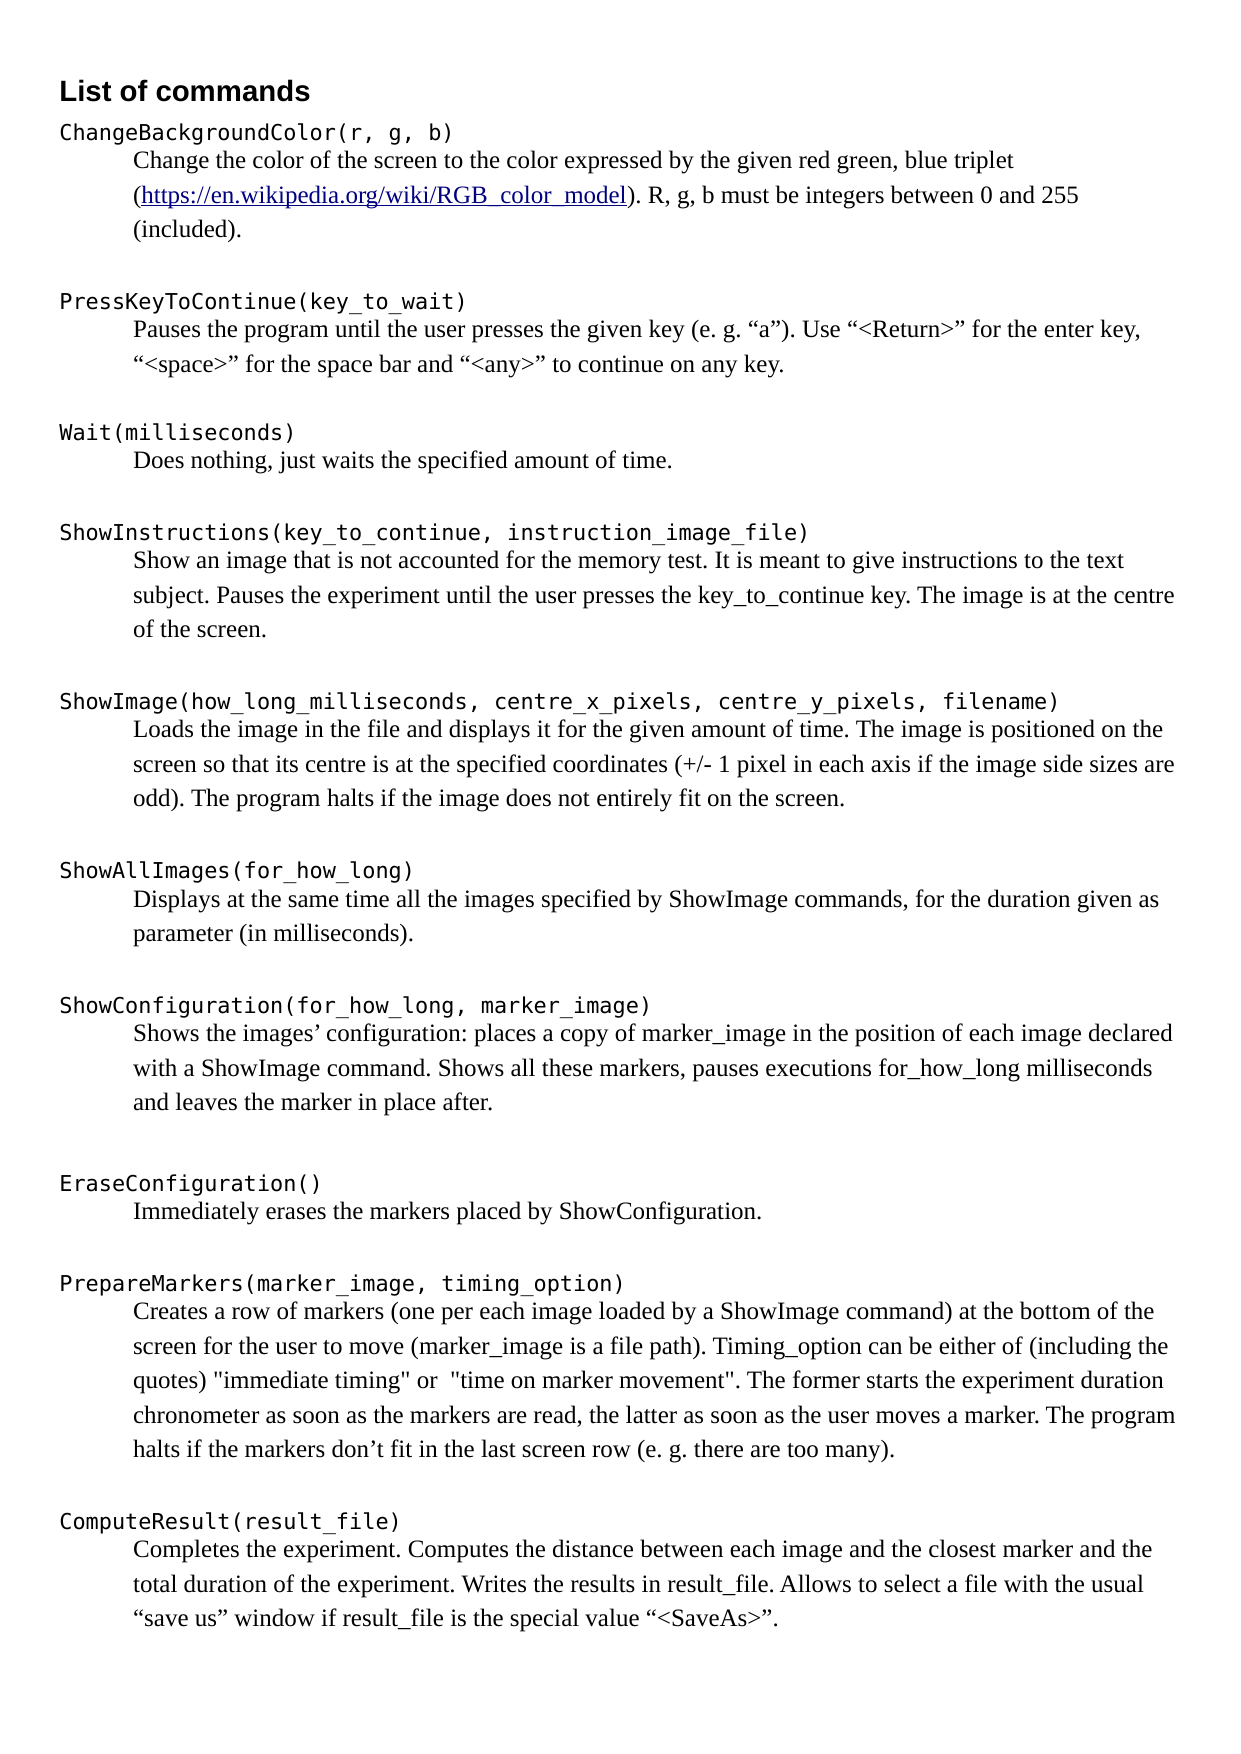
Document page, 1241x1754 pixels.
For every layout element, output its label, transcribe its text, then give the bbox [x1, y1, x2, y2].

text ChangeBackgroundColor(r, g, b) [59, 120, 1181, 145]
text Pauses the program until the user presses the given key (e. g. “a”). Use “<Return>” for the enter key, “<space>” for the space bar and “<any>” to continue on any key. [133, 314, 1181, 378]
text ShowInstructions(key_to_continue, instruction_image_file) [59, 520, 1181, 546]
text Wait(milliseconds) [59, 420, 1181, 445]
text Displays at the same time all the images specified by ShowImage commands, for the duration given as parameter (in milliseconds). [133, 884, 1181, 947]
text Change the color of the screen to the color expressed by the given red green, blue triplet (https://en.wikipedia.org/wiki/RGB_color_model). R, g, b must be integers between 0 and 255 (included). [133, 145, 1181, 243]
text PrepareMarkers(marker_image, timing_option) [59, 1271, 1181, 1296]
text Does nothing, just waits the specified amount of time. [59, 445, 1181, 474]
text ShowAllImages(for_how_long) [59, 858, 1181, 884]
text Loads the image in the file and displays it for the given amount of time. The image is positioned on the screen so that its centre is at the specified coordinates (+/- 1 pixel in each axis if the image side sizes are odd). The program halts if the image does not entirely fit on the screen. [133, 714, 1181, 812]
text Show an image that is not accounted for the memory test. It is meant to give instructions to the text subject. Pauses the experiment until the user presses the key_to_continue key. The image is at the centre of the screen. [133, 546, 1181, 643]
text ComputeResult(result_file) [59, 1509, 1181, 1534]
text ShowConfiguration(for_how_long, marker_image) [59, 993, 1181, 1018]
text EraseConfiguration() [59, 1171, 1181, 1196]
text ShowImage(how_long_milliseconds, centre_x_pixels, centre_y_pixels, filename) [59, 689, 1181, 714]
text Completes the experiment. Computes the distance between each image and the closest marker and the total duration of the experiment. Writes the results in result_file. Allows to select a file with the usual “save us” window if result_file is the special value “<SaveAs>”. [133, 1534, 1181, 1632]
text PressKeyToContinue(key_to_wait) [59, 289, 1181, 314]
subtitle List of commands [59, 74, 1181, 107]
text Immediately erases the markers placed by ShowConfiguration. [133, 1196, 1181, 1225]
text Creates a row of markers (one per each image loaded by a ShowImage command) at the bottom of the screen for the user to move (marker_image is a file path). Timing_option can be either of (including the quotes) "immediate timing" or "time on marker movement". The former starts the experiment duration chronometer as soon as the markers are read, the latter as soon as the user moves a marker. The program halts if the markers don’t fit in the last screen row (e. g. there are too many). [133, 1296, 1181, 1463]
text Shows the images’ configuration: places a copy of marker_image in the position of each image declared with a ShowImage command. Shows all these markers, pauses executions for_how_long milliseconds and leaves the marker in place after. [133, 1018, 1181, 1150]
